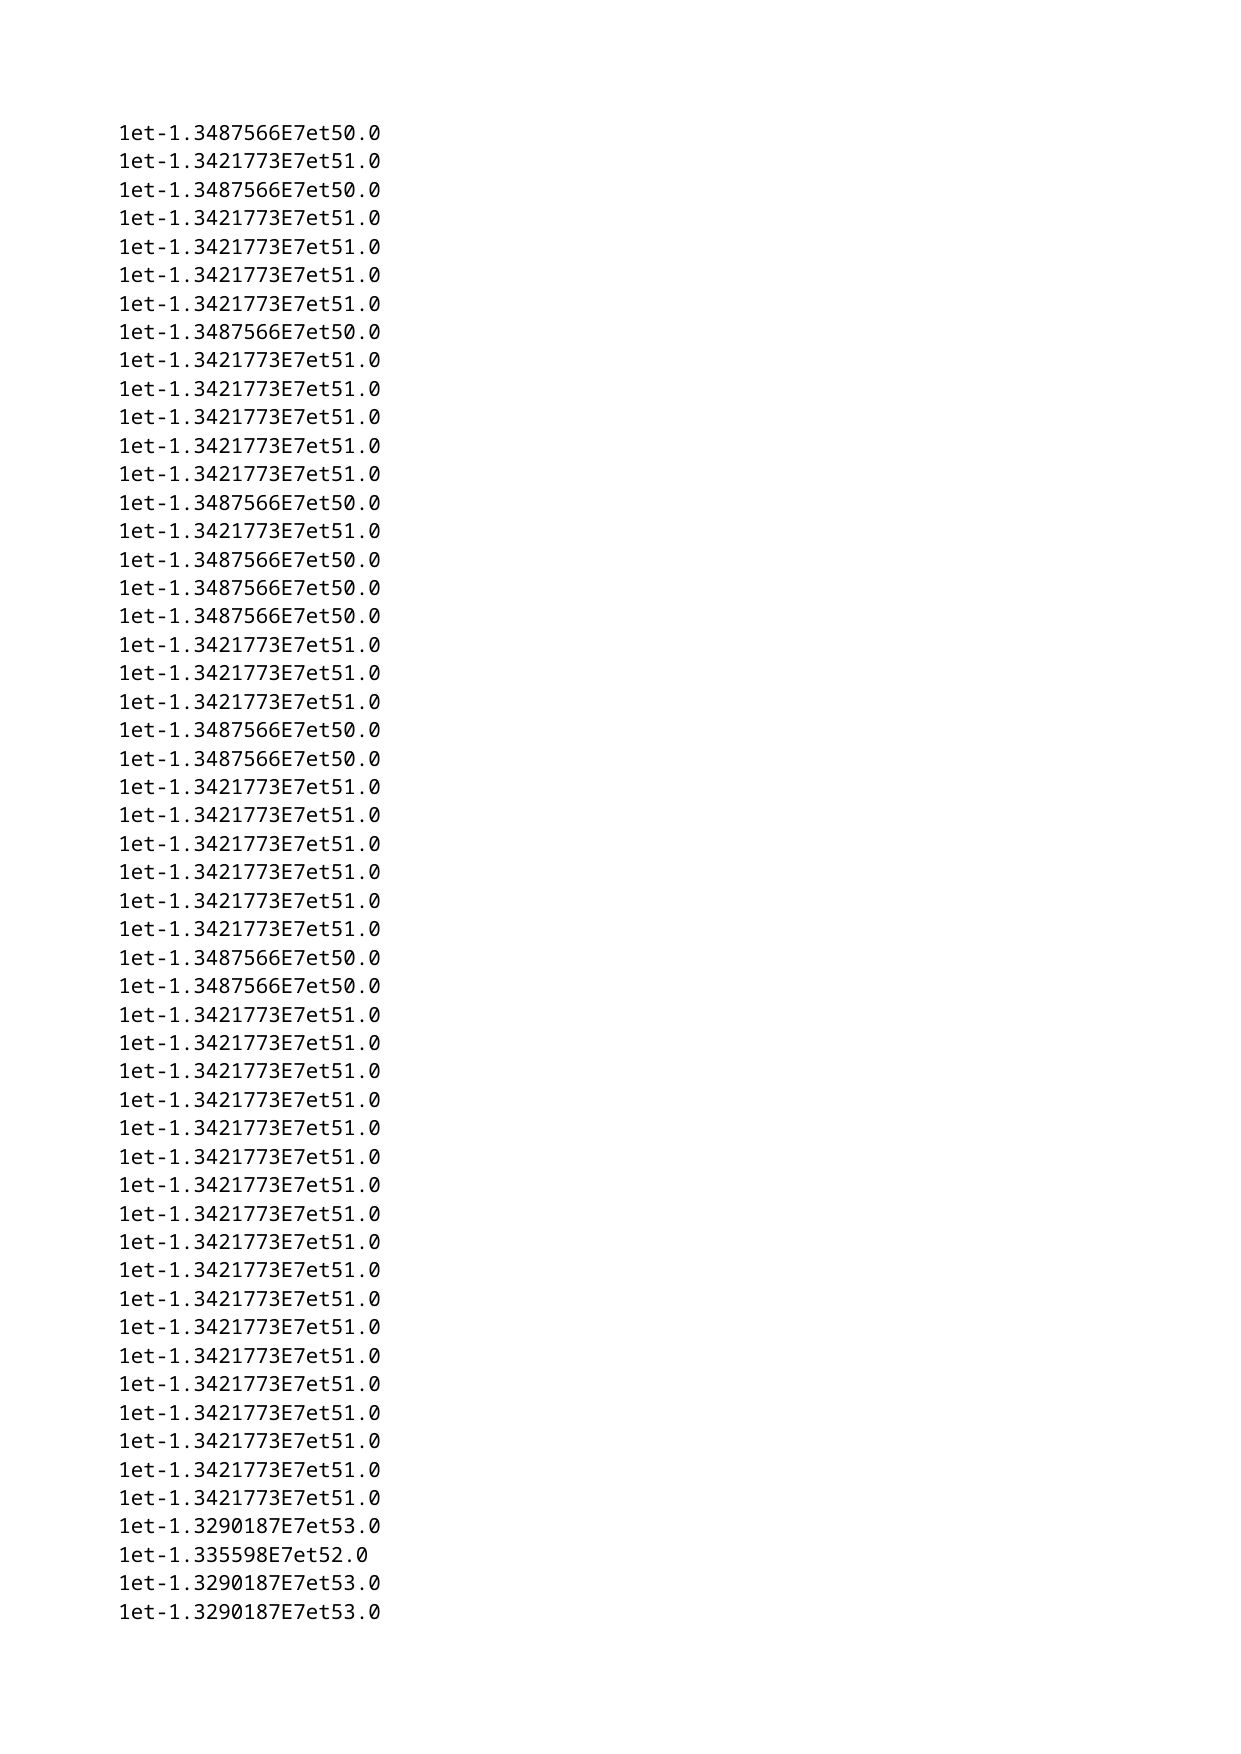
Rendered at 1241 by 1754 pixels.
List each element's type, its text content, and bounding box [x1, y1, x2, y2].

text 1et-1.3421773E7et51.0 [118, 1455, 1122, 1483]
text 1et-1.3421773E7et51.0 [118, 1057, 1122, 1085]
text 1et-1.3421773E7et51.0 [118, 459, 1122, 488]
text 1et-1.3421773E7et51.0 [118, 1341, 1122, 1369]
text 1et-1.3487566E7et50.0 [118, 317, 1122, 346]
text 1et-1.3421773E7et51.0 [118, 914, 1122, 943]
text 1et-1.3421773E7et51.0 [118, 1256, 1122, 1284]
text 1et-1.3421773E7et51.0 [118, 1028, 1122, 1057]
text 1et-1.3421773E7et51.0 [118, 346, 1122, 374]
text 1et-1.3421773E7et51.0 [118, 658, 1122, 687]
text 1et-1.3421773E7et51.0 [118, 260, 1122, 289]
text 1et-1.3421773E7et51.0 [118, 1199, 1122, 1227]
text 1et-1.3290187E7et53.0 [118, 1597, 1122, 1625]
text 1et-1.3421773E7et51.0 [118, 1000, 1122, 1028]
text 1et-1.3421773E7et51.0 [118, 886, 1122, 914]
text 1et-1.3487566E7et50.0 [118, 175, 1122, 203]
text 1et-1.3421773E7et51.0 [118, 402, 1122, 431]
text 1et-1.3421773E7et51.0 [118, 232, 1122, 260]
text 1et-1.3421773E7et51.0 [118, 1398, 1122, 1426]
text 1et-1.3421773E7et51.0 [118, 1142, 1122, 1170]
text 1et-1.3487566E7et50.0 [118, 488, 1122, 516]
text 1et-1.3421773E7et51.0 [118, 289, 1122, 317]
text 1et-1.3487566E7et50.0 [118, 715, 1122, 744]
text 1et-1.3421773E7et51.0 [118, 203, 1122, 232]
text 1et-1.3421773E7et51.0 [118, 772, 1122, 801]
text 1et-1.3421773E7et51.0 [118, 687, 1122, 715]
text 1et-1.3421773E7et51.0 [118, 829, 1122, 857]
text 1et-1.3290187E7et53.0 [118, 1512, 1122, 1540]
text 1et-1.3421773E7et51.0 [118, 374, 1122, 402]
text 1et-1.3421773E7et51.0 [118, 516, 1122, 545]
text 1et-1.3421773E7et51.0 [118, 630, 1122, 658]
text 1et-1.3421773E7et51.0 [118, 1369, 1122, 1398]
text 1et-1.3421773E7et51.0 [118, 1227, 1122, 1256]
text 1et-1.3487566E7et50.0 [118, 118, 1122, 147]
text 1et-1.3421773E7et51.0 [118, 1113, 1122, 1142]
text 1et-1.3421773E7et51.0 [118, 1483, 1122, 1512]
text 1et-1.3487566E7et50.0 [118, 573, 1122, 602]
text 1et-1.3421773E7et51.0 [118, 431, 1122, 459]
text 1et-1.3421773E7et51.0 [118, 801, 1122, 829]
text 1et-1.335598E7et52.0 [118, 1540, 1122, 1568]
text 1et-1.3290187E7et53.0 [118, 1568, 1122, 1597]
text 1et-1.3421773E7et51.0 [118, 1312, 1122, 1341]
text 1et-1.3421773E7et51.0 [118, 1085, 1122, 1113]
text 1et-1.3421773E7et51.0 [118, 1426, 1122, 1455]
text 1et-1.3487566E7et50.0 [118, 943, 1122, 971]
text 1et-1.3421773E7et51.0 [118, 857, 1122, 886]
text 1et-1.3487566E7et50.0 [118, 602, 1122, 630]
text 1et-1.3487566E7et50.0 [118, 545, 1122, 573]
text 1et-1.3487566E7et50.0 [118, 971, 1122, 1000]
text 1et-1.3487566E7et50.0 [118, 744, 1122, 772]
text 1et-1.3421773E7et51.0 [118, 1170, 1122, 1199]
text 1et-1.3421773E7et51.0 [118, 147, 1122, 175]
text 1et-1.3421773E7et51.0 [118, 1284, 1122, 1312]
